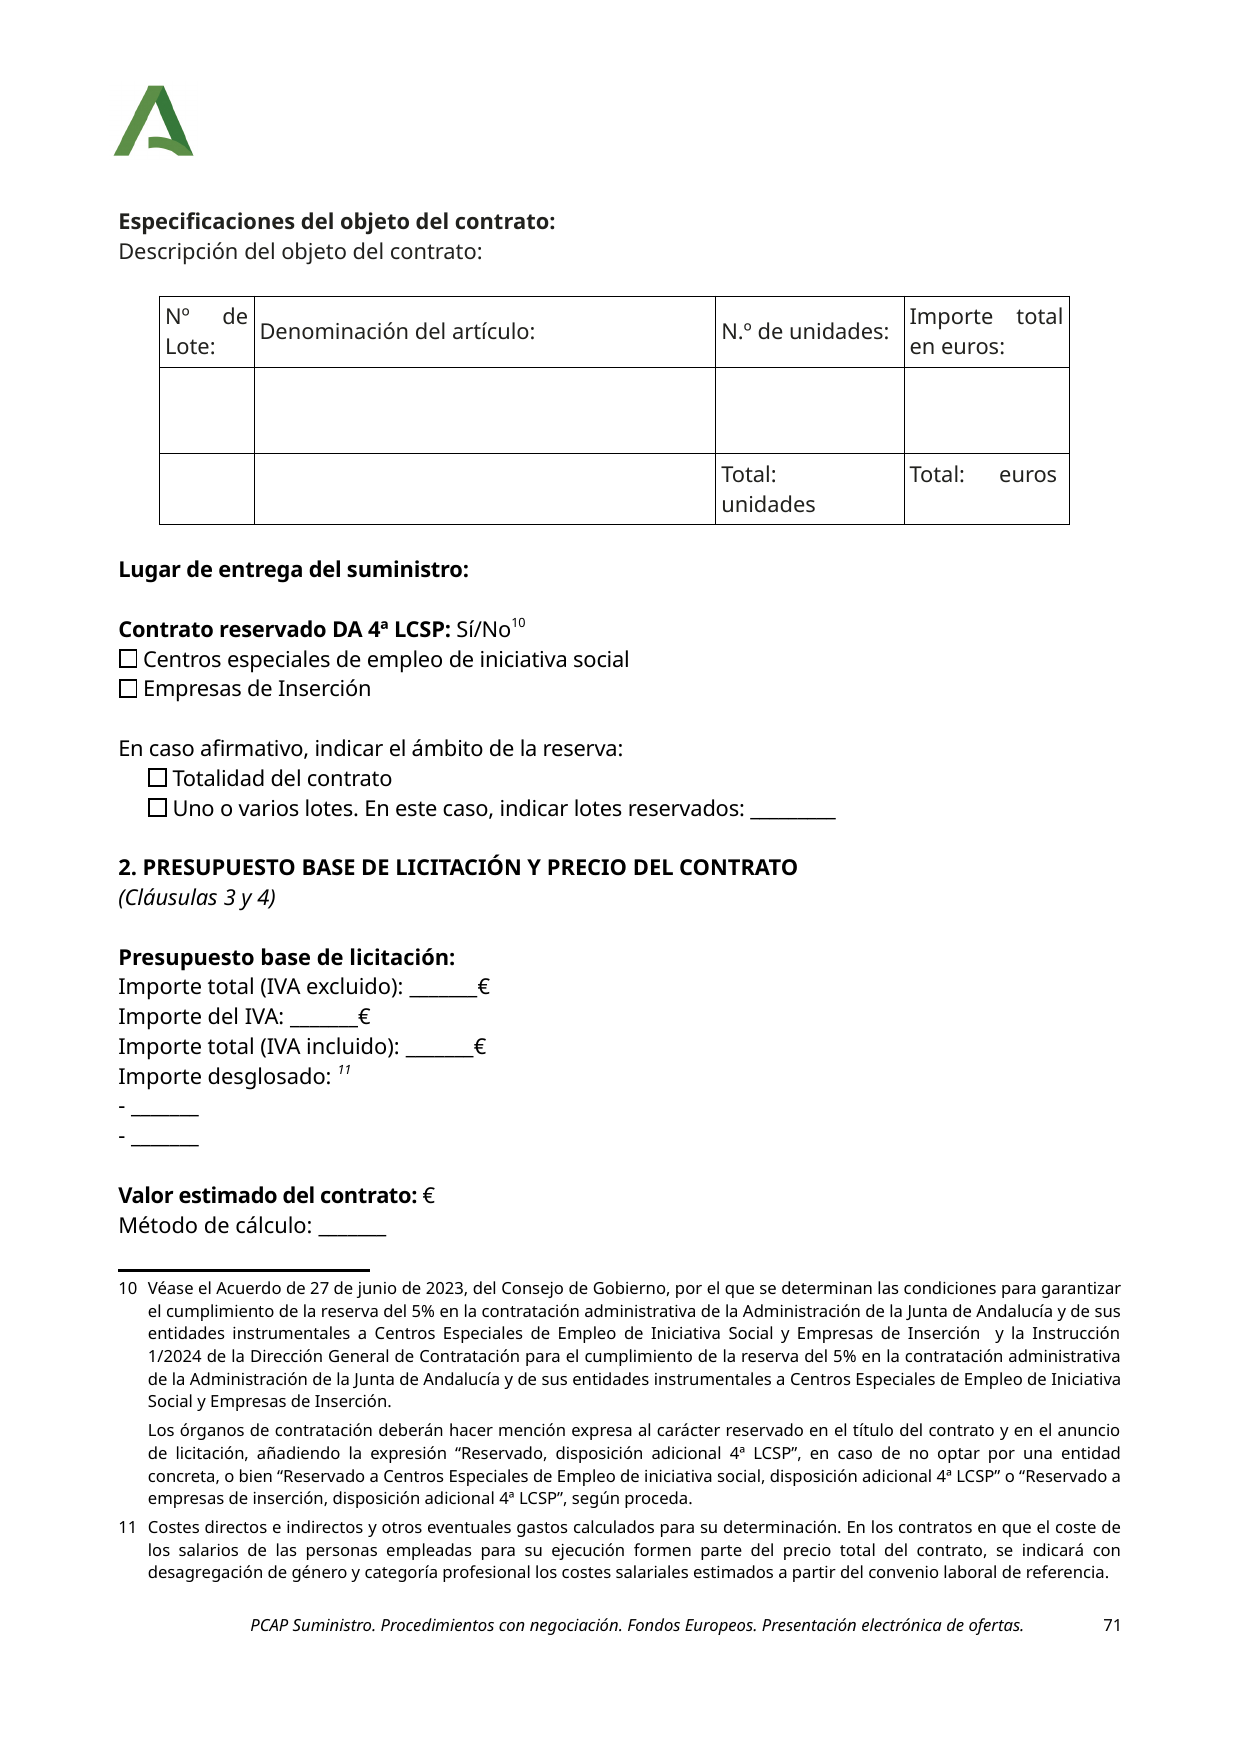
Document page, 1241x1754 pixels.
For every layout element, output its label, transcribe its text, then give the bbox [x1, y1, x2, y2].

text Especificaciones del objeto del contrato: [118, 206, 1122, 236]
table_header Denominación del artículo: [255, 297, 715, 367]
text Los órganos de contratación deberán hacer mención expresa al carácter reservado en el título del contrato y en el anuncio de licitación, añadiendo la expresión “Reservado, disposición adicional 4ª LCSP”, en caso de no optar por una entidad concreta, o bien “Reservado a Centros Especiales de Empleo de iniciativa social, disposición adicional 4ª LCSP” o “Reservado a empresas de inserción, disposición adicional 4ª LCSP”, según proceda. [118, 1419, 1122, 1509]
text Véase el Acuerdo de 27 de junio de 2023, del Consejo de Gobierno, por el que se determinan las condiciones para garantizar el cumplimiento de la reserva del 5% en la contratación administrativa de la Administración de la Junta de Andalucía y de sus entidades instrumentales a Centros Especiales de Empleo de Iniciativa Social y Empresas de Inserción y la Instrucción 1/2024 de la Dirección General de Contratación para el cumplimiento de la reserva del 5% en la contratación administrativa de la Administración de la Junta de Andalucía y de sus entidades instrumentales a Centros Especiales de Empleo de Iniciativa Social y Empresas de Inserción. [118, 1277, 1122, 1413]
table_cell Total: euros [905, 454, 1069, 524]
text Importe total (IVA incluido): _______€ [118, 1031, 1122, 1061]
text Empresas de Inserción [118, 673, 1122, 703]
table_header N.º de unidades: [716, 297, 904, 367]
table_cell Total: unidades [716, 454, 904, 524]
table_header Importe total en euros: [905, 297, 1069, 367]
text - _______ [118, 1120, 1122, 1150]
text Método de cálculo: _______ [118, 1209, 1122, 1239]
table_cell [905, 368, 1069, 453]
text Importe desglosado: [118, 1061, 1122, 1090]
text Valor estimado del contrato: € [118, 1180, 1122, 1209]
text En caso afirmativo, indicar el ámbito de la reserva: [118, 733, 1122, 763]
text Presupuesto base de licitación: [118, 941, 1122, 971]
text Centros especiales de empleo de iniciativa social [118, 643, 1122, 673]
picture [109, 81, 198, 160]
table_cell [255, 368, 715, 453]
text Descripción del objeto del contrato: [118, 236, 1122, 266]
table_cell [255, 454, 715, 524]
text Costes directos e indirectos y otros eventuales gastos calculados para su determinación. En los contratos en que el coste de los salarios de las personas empleadas para su ejecución formen parte del precio total del contrato, se indicará con desagregación de género y categoría profesional los costes salariales estimados a partir del convenio laboral de referencia. [118, 1516, 1122, 1584]
table_header Nº de Lote: [160, 297, 254, 367]
table_cell [160, 368, 254, 453]
table_cell [160, 454, 254, 524]
text (Cláusulas 3 y 4) [118, 882, 1122, 912]
text - _______ [118, 1090, 1122, 1120]
text Contrato reservado DA 4ª LCSP: Sí/No [118, 614, 1122, 643]
text 2. PRESUPUESTO BASE DE LICITACIÓN Y PRECIO DEL CONTRATO [118, 852, 1122, 882]
table_cell [716, 368, 904, 453]
text Totalidad del contrato [148, 763, 1122, 792]
text Importe del IVA: _______€ [118, 1001, 1122, 1031]
text Lugar de entrega del suministro: [118, 554, 1122, 584]
text Uno o varios lotes. En este caso, indicar lotes reservados: _________ [148, 792, 1122, 822]
text Importe total (IVA excluido): _______€ [118, 971, 1122, 1001]
